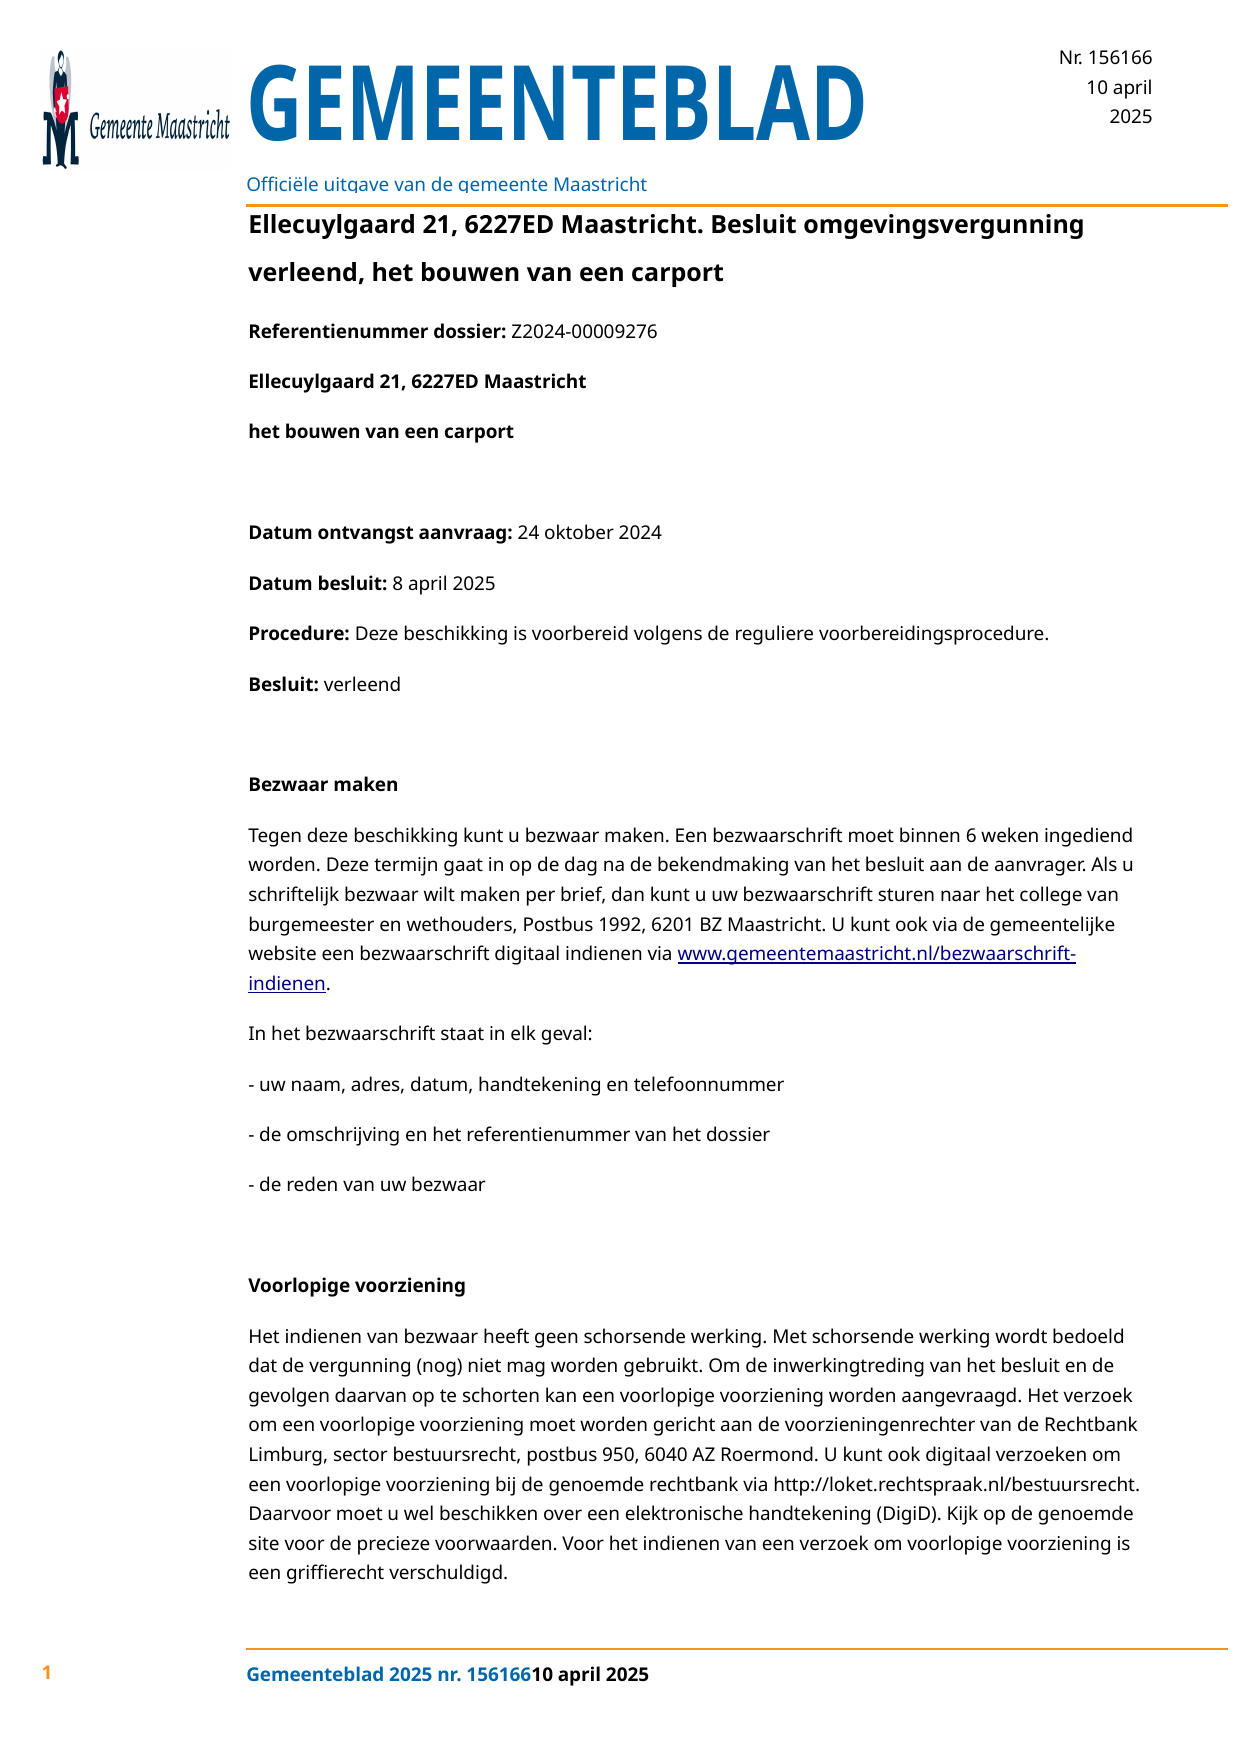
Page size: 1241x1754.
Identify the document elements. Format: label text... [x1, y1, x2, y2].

text Referentienummer dossier: Z2024-00009276 [248, 318, 1152, 344]
text Datum besluit: 8 april 2025 [248, 570, 1152, 596]
text Tegen deze beschikking kunt u bezwaar maken. Een bezwaarschrift moet binnen 6 weken ingediend worden. Deze termijn gaat in op de dag na de bekendmaking van het besluit aan de aanvrager. Als u schriftelijk bezwaar wilt maken per brief, dan kunt u uw bezwaarschrift sturen naar het college van burgemeester en wethouders, Postbus 1992, 6201 BZ Maastricht. U kunt ook via de gemeentelijke website een bezwaarschrift digitaal indienen via www.gemeentemaastricht.nl/bezwaarschrift-indienen. [248, 822, 1152, 996]
text Voorlopige voorziening [248, 1272, 1152, 1298]
text het bouwen van een carport [248, 419, 1152, 444]
text Besluit: verleend [248, 671, 1152, 697]
text Bezwaar maken [248, 772, 1152, 797]
text In het bezwaarschrift staat in elk geval: [248, 1020, 1152, 1046]
text Datum ontvangst aanvraag: 24 oktober 2024 [248, 519, 1152, 545]
text Ellecuylgaard 21, 6227ED Maastricht. Besluit omgevingsvergunning verleend, het bouwen van een carport [248, 207, 1152, 288]
picture [41, 47, 231, 172]
text - de omschrijving en het referentienummer van het dossier [248, 1121, 1152, 1147]
text - uw naam, adres, datum, handtekening en telefoonnummer [248, 1071, 1152, 1097]
text Procedure: Deze beschikking is voorbereid volgens de reguliere voorbereidingsprocedure. [248, 620, 1152, 646]
text - de reden van uw bezwaar [248, 1172, 1152, 1197]
text Het indienen van bezwaar heeft geen schorsende werking. Met schorsende werking wordt bedoeld dat de vergunning (nog) niet mag worden gebruikt. Om de inwerkingtreding van het besluit en de gevolgen daarvan op te schorten kan een voorlopige voorziening worden aangevraagd. Het verzoek om een voorlopige voorziening moet worden gericht aan de voorzieningenrechter van de Rechtbank Limburg, sector bestuursrecht, postbus 950, 6040 AZ Roermond. U kunt ook digitaal verzoeken om een voorlopige voorziening bij de genoemde rechtbank via http://loket.rechtspraak.nl/bestuursrecht. Daarvoor moet u wel beschikken over een elektronische handtekening (DigiD). Kijk op de genoemde site voor de precieze voorwaarden. Voor het indienen van een verzoek om voorlopige voorziening is een griffierecht verschuldigd. [248, 1323, 1152, 1585]
text Ellecuylgaard 21, 6227ED Maastricht [248, 368, 1152, 394]
